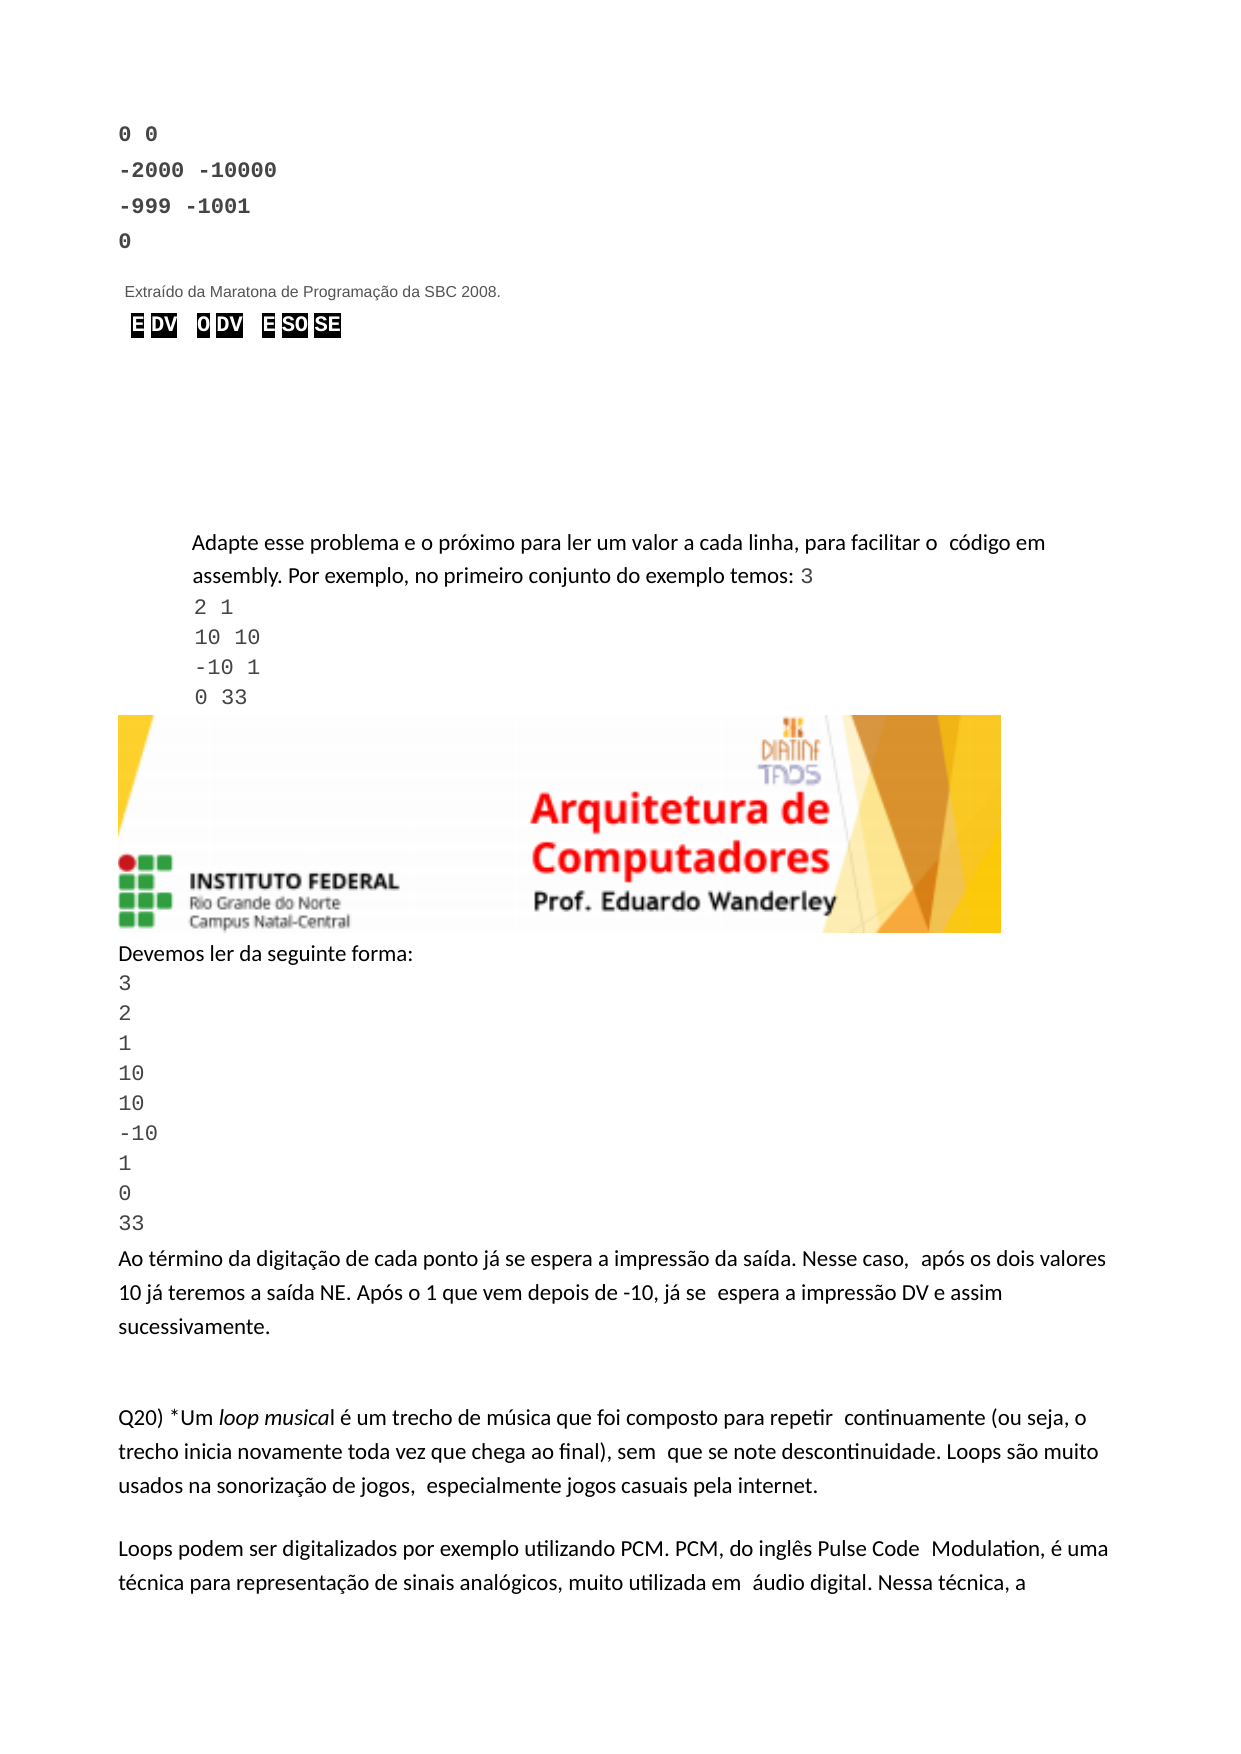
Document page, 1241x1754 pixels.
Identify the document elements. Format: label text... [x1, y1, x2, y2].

text 1 [118, 1152, 1122, 1177]
text 1 [118, 1032, 1122, 1057]
text 3 [118, 972, 1122, 997]
text -2000 -10000 [118, 154, 1122, 184]
text 10 [118, 1092, 1122, 1117]
text 33 [118, 1212, 1122, 1237]
text 0 33 [194, 686, 1122, 711]
text 0 [118, 226, 1122, 256]
text 2 1 [194, 596, 1122, 621]
text NE DV NO DV NE SO SE [118, 308, 1122, 338]
text Devemos ler da seguinte forma: [118, 939, 1122, 967]
text Q20) *Um loop musical é um trecho de música que foi composto para repetir continuamente (ou seja, o trecho inicia novamente toda vez que chega ao final), sem que se note descontinuidade. Loops são muito usados na sonorização de jogos, especialmente jogos casuais pela internet. [118, 1403, 1122, 1499]
text 0 [118, 1182, 1122, 1207]
text Adapte esse problema e o próximo para ler um valor a cada linha, para facilitar o código em assembly. Por exemplo, no primeiro conjunto do exemplo temos: 3 [192, 528, 1061, 590]
picture [118, 715, 1001, 933]
text Loops podem ser digitalizados por exemplo utilizando PCM. PCM, do inglês Pulse Code Modulation, é uma técnica para representação de sinais analógicos, muito utilizada em áudio digital. Nessa técnica, a [118, 1534, 1122, 1596]
text Extraído da Maratona de Programação da SBC 2008. [118, 274, 1122, 302]
text -10 1 [194, 656, 1122, 681]
text Ao término da digitação de cada ponto já se espera a impressão da saída. Nesse caso, após os dois valores 10 já teremos a saída NE. Após o 1 que vem depois de -10, já se espera a impressão DV e assim sucessivamente. [118, 1244, 1122, 1340]
text -999 -1001 [118, 190, 1122, 220]
text 10 [118, 1062, 1122, 1087]
text 2 [118, 1002, 1122, 1027]
text 10 10 [194, 626, 1122, 651]
text 0 0 [118, 118, 1122, 148]
text -10 [118, 1122, 1122, 1147]
